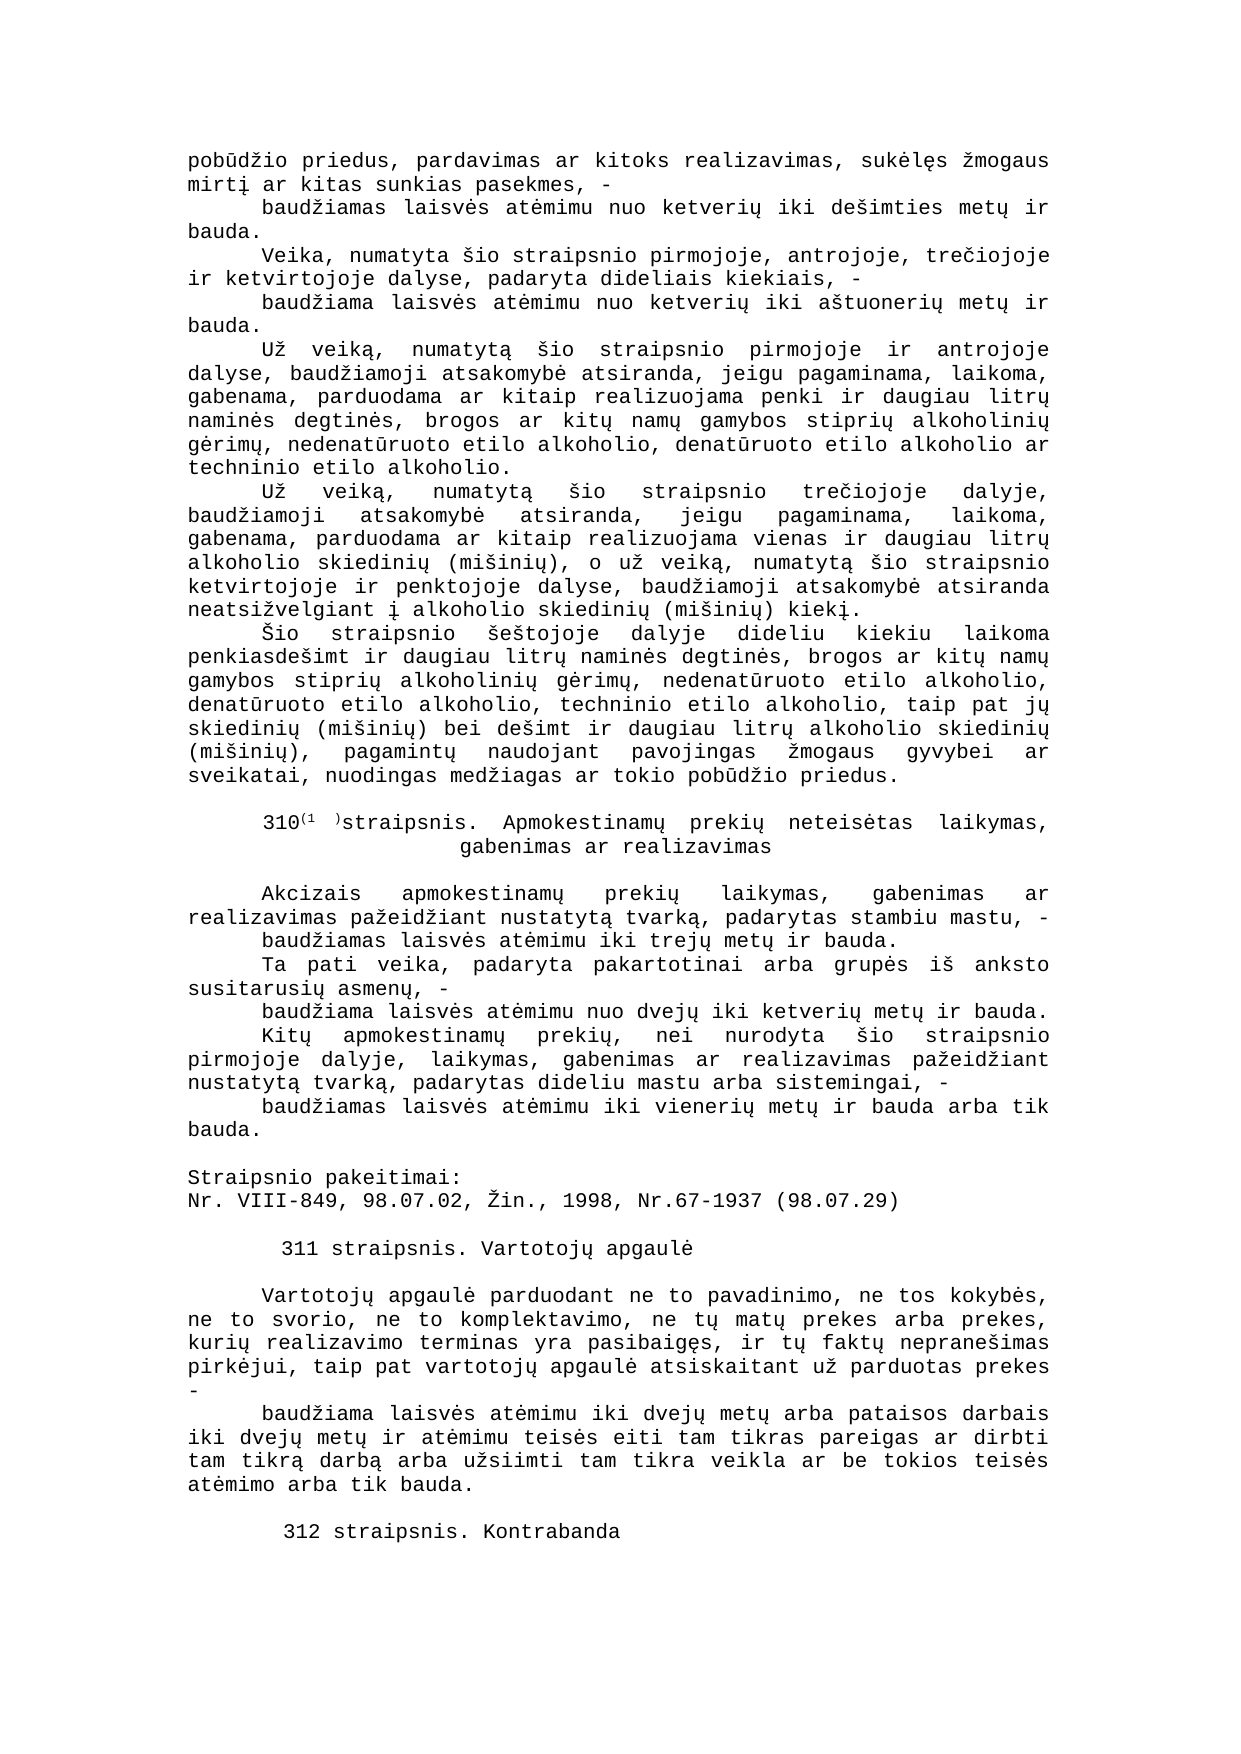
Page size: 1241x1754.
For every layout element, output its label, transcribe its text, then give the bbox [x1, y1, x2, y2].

text baudžiamas laisvės atėmimu iki vienerių metų ir bauda arba tik bauda. [187, 1096, 1050, 1143]
text baudžiama laisvės atėmimu nuo dvejų iki ketverių metų ir bauda. [187, 1001, 1050, 1025]
text 312 straipsnis. Kontrabanda [209, 1521, 1050, 1545]
text 310(1 )straipsnis. Apmokestinamų prekių neteisėtas laikymas, gabenimas ar realizavimas [262, 812, 1050, 859]
text baudžiamas laisvės atėmimu nuo ketverių iki dešimties metų ir bauda. [187, 197, 1050, 244]
text Už veiką, numatytą šio straipsnio pirmojoje ir antrojoje dalyse, baudžiamoji atsakomybė atsiranda, jeigu pagaminama, laikoma, gabenama, parduodama ar kitaip realizuojama penki ir daugiau litrų naminės degtinės, brogos ar kitų namų gamybos stiprių alkoholinių gėrimų, nedenatūruoto etilo alkoholio, denatūruoto etilo alkoholio ar techninio etilo alkoholio. [187, 339, 1050, 481]
text Už veiką, numatytą šio straipsnio trečiojoje dalyje, baudžiamoji atsakomybė atsiranda, jeigu pagaminama, laikoma, gabenama, parduodama ar kitaip realizuojama vienas ir daugiau litrų alkoholio skiedinių (mišinių), o už veiką, numatytą šio straipsnio ketvirtojoje ir penktojoje dalyse, baudžiamoji atsakomybė atsiranda neatsižvelgiant į alkoholio skiedinių (mišinių) kiekį. [187, 481, 1050, 623]
text baudžiama laisvės atėmimu nuo ketverių iki aštuonerių metų ir bauda. [187, 292, 1050, 339]
text pobūdžio priedus, pardavimas ar kitoks realizavimas, sukėlęs žmogaus mirtį ar kitas sunkias pasekmes, - [187, 150, 1050, 197]
text Vartotojų apgaulė parduodant ne to pavadinimo, ne tos kokybės, ne to svorio, ne to komplektavimo, ne tų matų prekes arba prekes, kurių realizavimo terminas yra pasibaigęs, ir tų faktų nepranešimas pirkėjui, taip pat vartotojų apgaulė atsiskaitant už parduotas prekes - [187, 1285, 1050, 1403]
text baudžiamas laisvės atėmimu iki trejų metų ir bauda. [187, 930, 1050, 954]
text Straipsnio pakeitimai: [187, 1167, 1050, 1190]
text baudžiama laisvės atėmimu iki dvejų metų arba pataisos darbais iki dvejų metų ir atėmimu teisės eiti tam tikras pareigas ar dirbti tam tikrą darbą arba užsiimti tam tikra veikla ar be tokios teisės atėmimo arba tik bauda. [187, 1403, 1050, 1498]
text Veika, numatyta šio straipsnio pirmojoje, antrojoje, trečiojoje ir ketvirtojoje dalyse, padaryta dideliais kiekiais, - [187, 244, 1050, 292]
text Nr. VIII-849, 98.07.02, Žin., 1998, Nr.67-1937 (98.07.29) [187, 1190, 1050, 1214]
text 311 straipsnis. Vartotojų apgaulė [207, 1238, 1050, 1261]
text Akcizais apmokestinamų prekių laikymas, gabenimas ar realizavimas pažeidžiant nustatytą tvarką, padarytas stambiu mastu, - [187, 883, 1050, 930]
text Ta pati veika, padaryta pakartotinai arba grupės iš anksto susitarusių asmenų, - [187, 954, 1050, 1001]
text Kitų apmokestinamų prekių, nei nurodyta šio straipsnio pirmojoje dalyje, laikymas, gabenimas ar realizavimas pažeidžiant nustatytą tvarką, padarytas dideliu mastu arba sistemingai, - [187, 1025, 1050, 1096]
text Šio straipsnio šeštojoje dalyje dideliu kiekiu laikoma penkiasdešimt ir daugiau litrų naminės degtinės, brogos ar kitų namų gamybos stiprių alkoholinių gėrimų, nedenatūruoto etilo alkoholio, denatūruoto etilo alkoholio, techninio etilo alkoholio, taip pat jų skiedinių (mišinių) bei dešimt ir daugiau litrų alkoholio skiedinių (mišinių), pagamintų naudojant pavojingas žmogaus gyvybei ar sveikatai, nuodingas medžiagas ar tokio pobūdžio priedus. [187, 623, 1050, 788]
